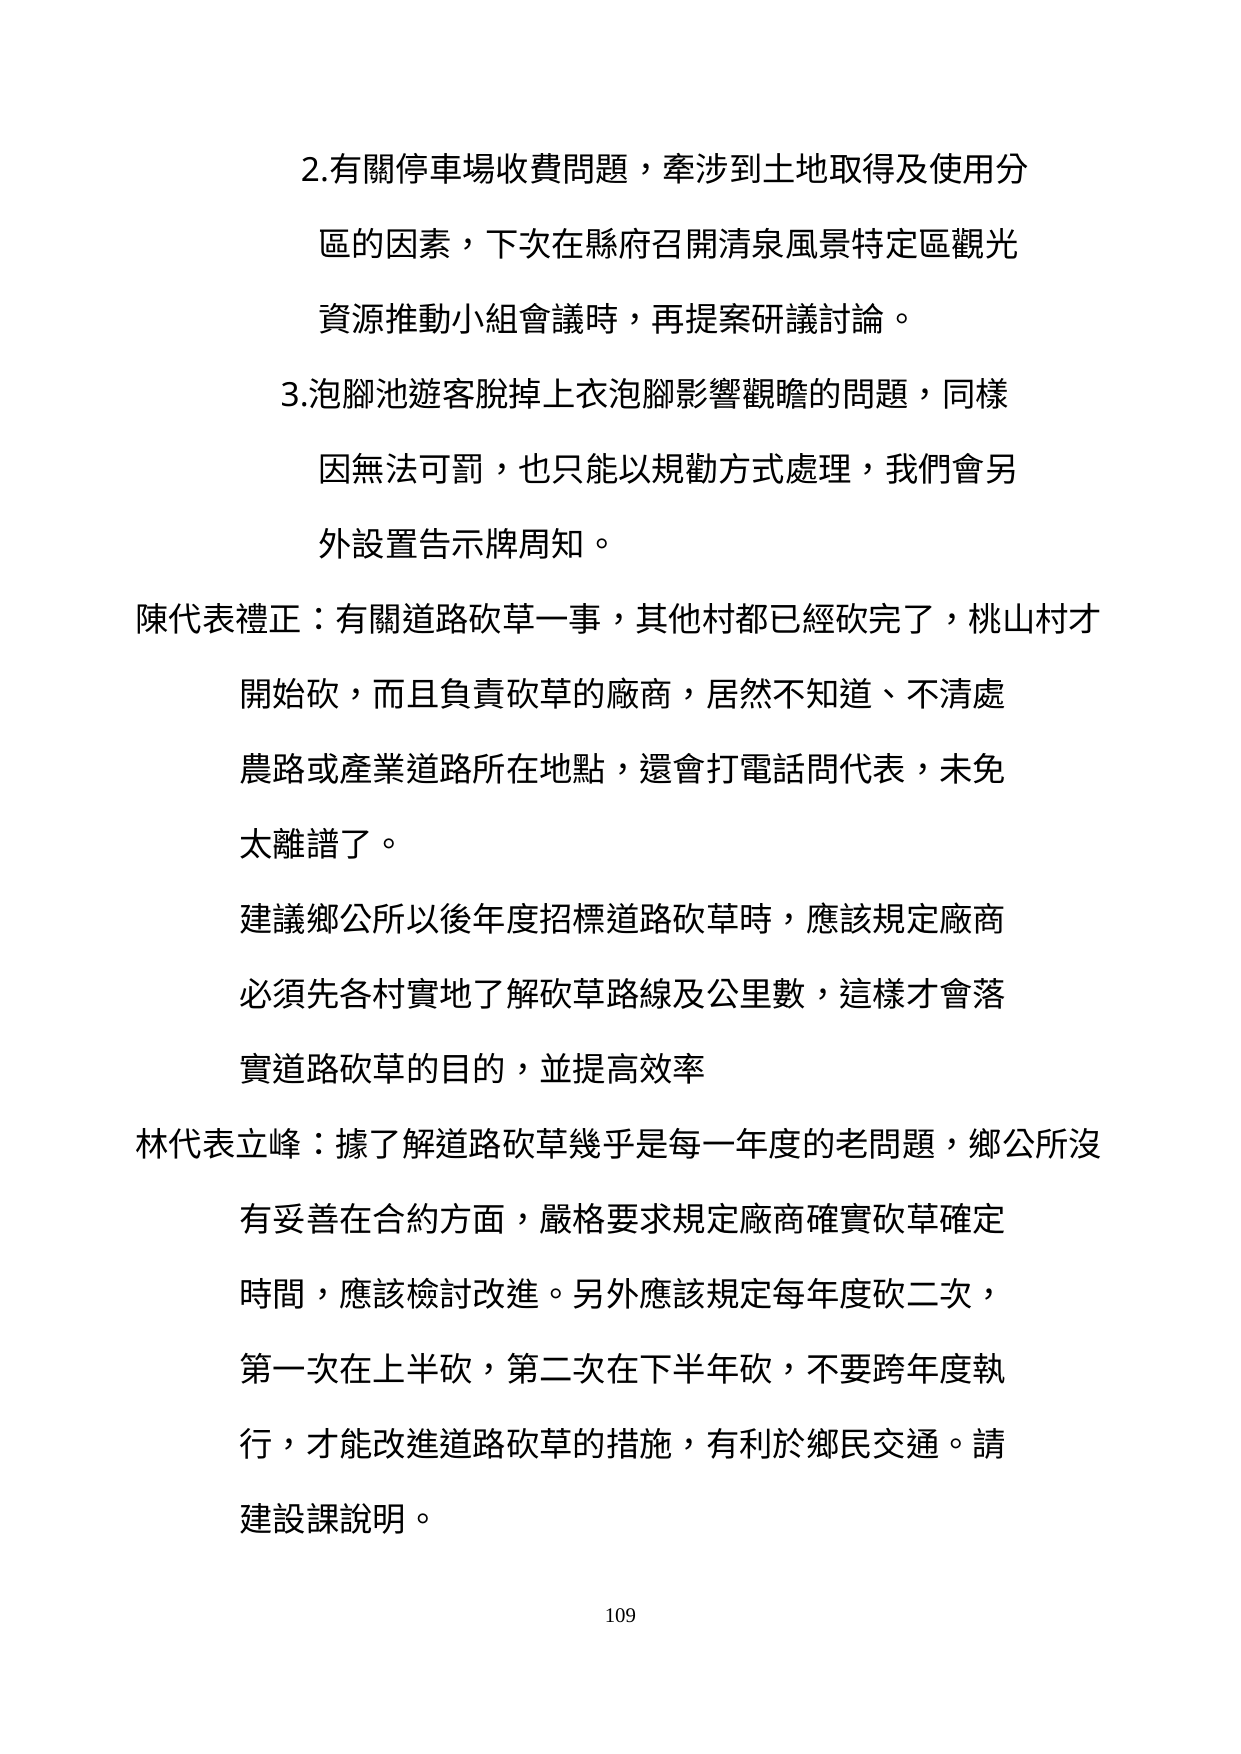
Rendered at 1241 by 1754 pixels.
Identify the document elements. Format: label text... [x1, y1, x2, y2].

text 時間，應該檢討改進。另外應該規定每年度砍二次， [118, 1254, 1122, 1329]
text 有妥善在合約方面，嚴格要求規定廠商確實砍草確定 [118, 1179, 1122, 1254]
text 3.泡腳池遊客脫掉上衣泡腳影響觀瞻的問題，同樣 [168, 354, 1122, 429]
text 必須先各村實地了解砍草路線及公里數，這樣才會落 [118, 954, 1122, 1029]
text 林代表立峰：據了解道路砍草幾乎是每一年度的老問題，鄉公所沒 [118, 1104, 1122, 1179]
text 太離譜了。 [118, 804, 1122, 879]
list 區的因素，下次在縣府召開清泉風景特定區觀光 [206, 204, 1122, 279]
text 第一次在上半砍，第二次在下半年砍，不要跨年度執 [118, 1329, 1122, 1404]
text 農路或產業道路所在地點，還會打電話問代表，未免 [118, 729, 1122, 804]
list 2.有關停車場收費問題，牽涉到土地取得及使用分 [206, 129, 1122, 204]
list 資源推動小組會議時，再提案研議討論。 [206, 279, 1122, 354]
list 外設置告示牌周知。 [206, 504, 1122, 579]
text 建議鄉公所以後年度招標道路砍草時，應該規定廠商 [118, 879, 1122, 954]
text 開始砍，而且負責砍草的廠商，居然不知道、不清處 [118, 654, 1122, 729]
text 建設課說明。 [118, 1479, 1122, 1554]
list 因無法可罰，也只能以規勸方式處理，我們會另 [206, 429, 1122, 504]
text 實道路砍草的目的，並提高效率 [118, 1029, 1122, 1104]
text 陳代表禮正：有關道路砍草一事，其他村都已經砍完了，桃山村才 [118, 579, 1122, 654]
text 行，才能改進道路砍草的措施，有利於鄉民交通。請 [118, 1404, 1122, 1479]
